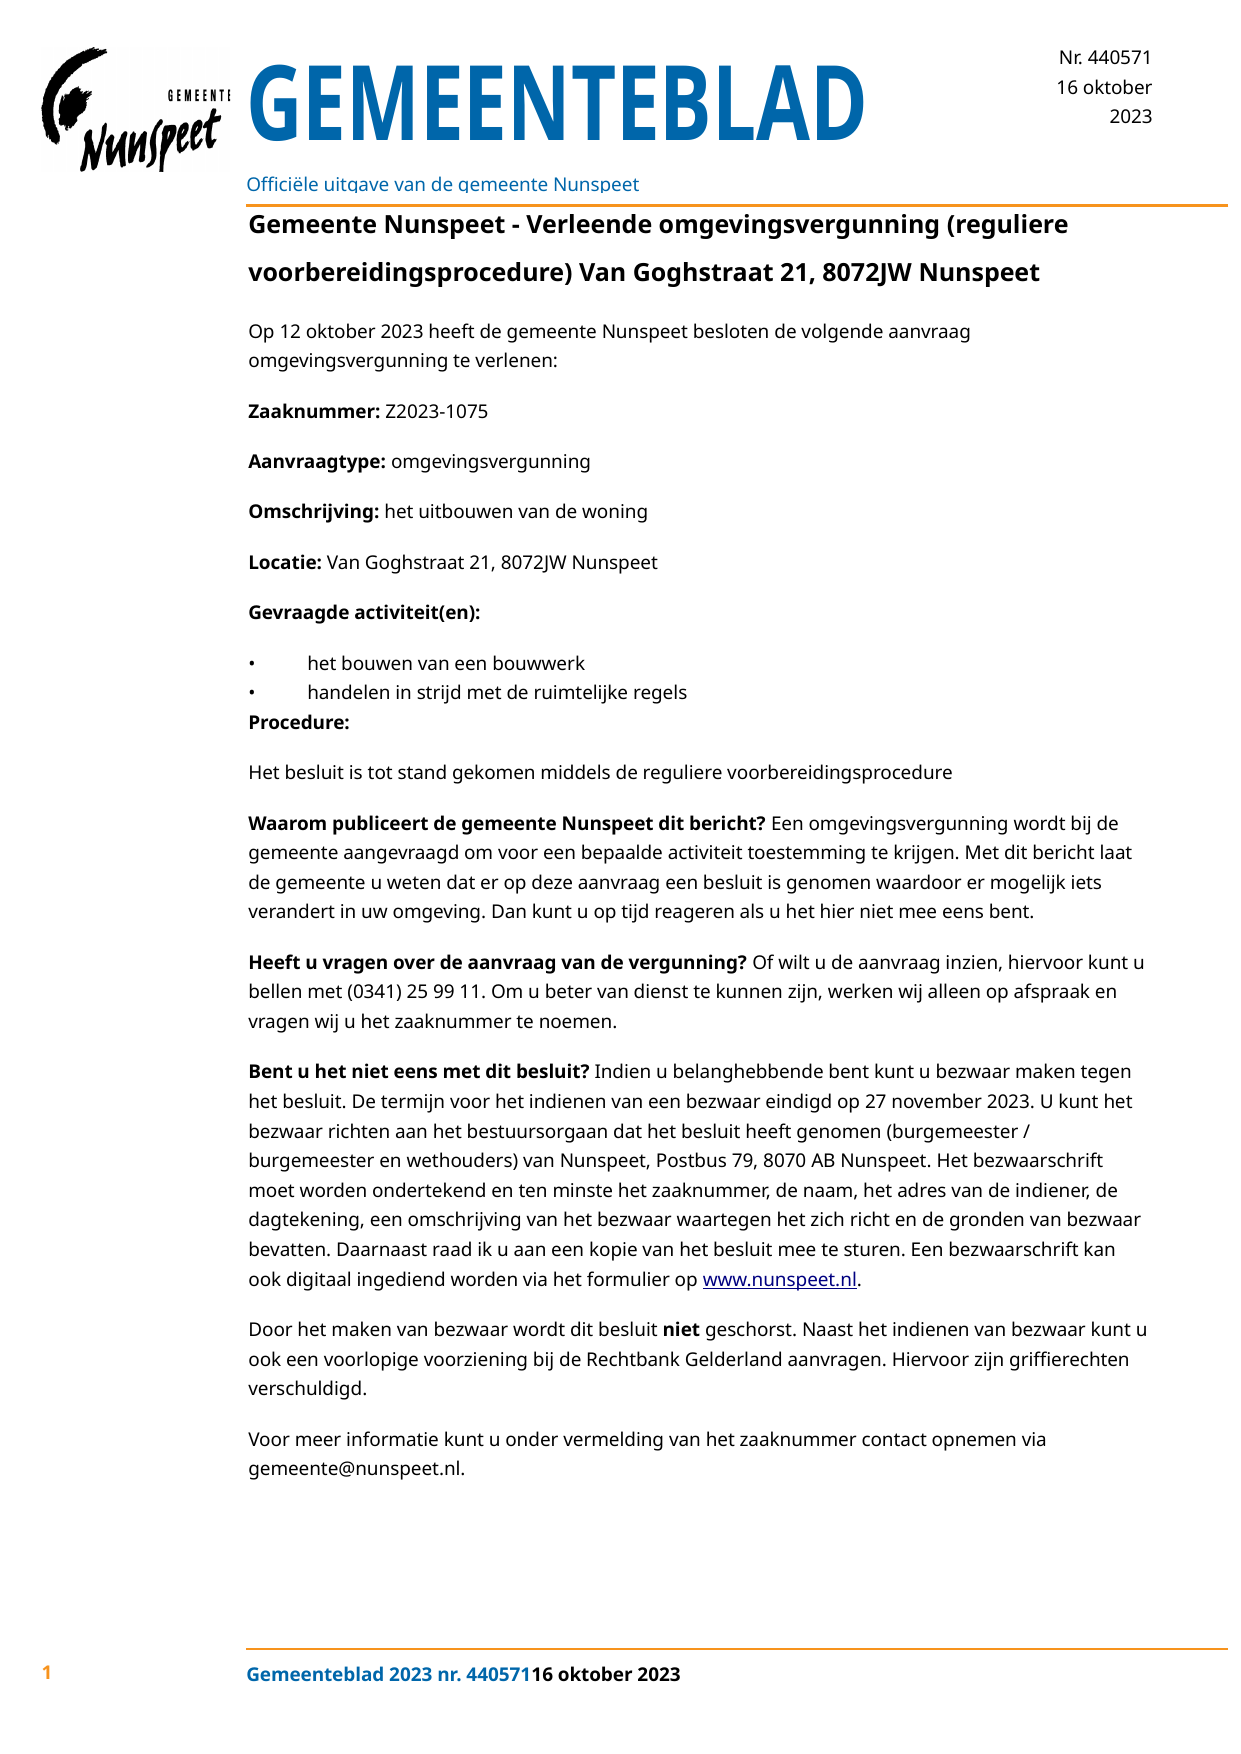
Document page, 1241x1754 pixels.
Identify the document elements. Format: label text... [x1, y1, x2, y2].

text Het besluit is tot stand gekomen middels de reguliere voorbereidingsprocedure [248, 759, 1152, 785]
text Door het maken van bezwaar wordt dit besluit niet geschorst. Naast het indienen van bezwaar kunt u ook een voorlopige voorziening bij de Rechtbank Gelderland aanvragen. Hiervoor zijn griffierechten verschuldigd. [248, 1316, 1152, 1401]
text Zaaknummer: Z2023-1075 [248, 398, 1152, 424]
text Op 12 oktober 2023 heeft de gemeente Nunspeet besloten de volgende aanvraag omgevingsvergunning te verlenen: [248, 318, 1152, 373]
text Locatie: Van Goghstraat 21, 8072JW Nunspeet [248, 549, 1152, 575]
text Voor meer informatie kunt u onder vermelding van het zaaknummer contact opnemen via gemeente@nunspeet.nl. [248, 1426, 1152, 1481]
text Gemeente Nunspeet - Verleende omgevingsvergunning (reguliere voorbereidingsprocedure) Van Goghstraat 21, 8072JW Nunspeet [248, 207, 1152, 288]
text Waarom publiceert de gemeente Nunspeet dit bericht? Een omgevingsvergunning wordt bij de gemeente aangevraagd om voor een bepaalde activiteit toestemming te krijgen. Met dit bericht laat de gemeente u weten dat er op deze aanvraag een besluit is genomen waardoor er mogelijk iets verandert in uw omgeving. Dan kunt u op tijd reageren als u het hier niet mee eens bent. [248, 810, 1152, 924]
picture [41, 47, 231, 172]
list handelen in strijd met de ruimtelijke regels [248, 679, 1152, 705]
text Gevraagde activiteit(en): [248, 599, 1152, 625]
text Heeft u vragen over de aanvraag van de vergunning? Of wilt u de aanvraag inzien, hiervoor kunt u bellen met (0341) 25 99 11. Om u beter van dienst te kunnen zijn, werken wij alleen op afspraak en vragen wij u het zaaknummer te noemen. [248, 949, 1152, 1034]
text Aanvraagtype: omgevingsvergunning [248, 448, 1152, 474]
text Bent u het niet eens met dit besluit? Indien u belanghebbende bent kunt u bezwaar maken tegen het besluit. De termijn voor het indienen van een bezwaar eindigd op 27 november 2023. U kunt het bezwaar richten aan het bestuursorgaan dat het besluit heeft genomen (burgemeester / burgemeester en wethouders) van Nunspeet, Postbus 79, 8070 AB Nunspeet. Het bezwaarschrift moet worden ondertekend en ten minste het zaaknummer, de naam, het adres van de indiener, de dagtekening, een omschrijving van het bezwaar waartegen het zich richt en de gronden van bezwaar bevatten. Daarnaast raad ik u aan een kopie van het besluit mee te sturen. Een bezwaarschrift kan ook digitaal ingediend worden via het formulier op www.nunspeet.nl. [248, 1059, 1152, 1292]
list het bouwen van een bouwwerk [248, 650, 1152, 676]
text Omschrijving: het uitbouwen van de woning [248, 499, 1152, 524]
text Procedure: [248, 709, 1152, 735]
